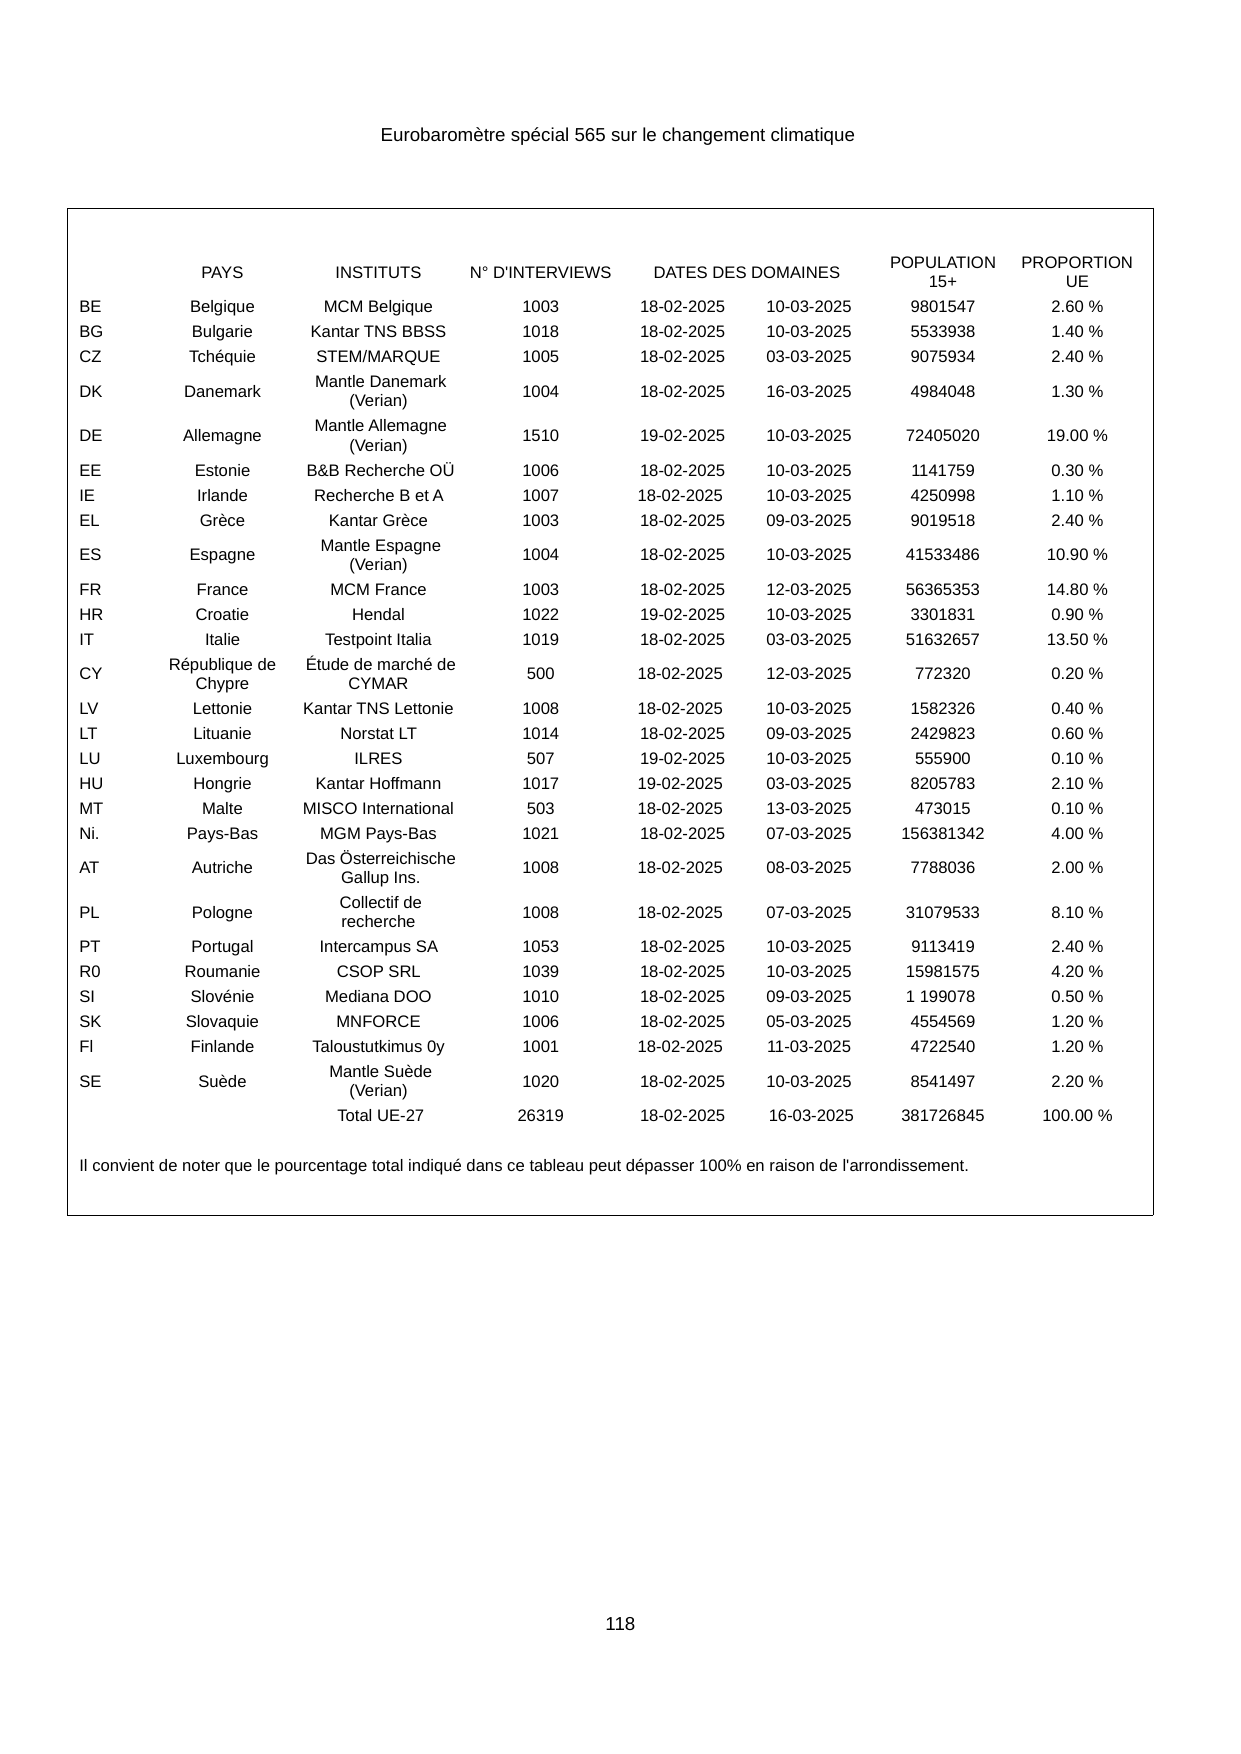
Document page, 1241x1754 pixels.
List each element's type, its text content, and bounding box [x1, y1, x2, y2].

table_cell Slovénie [146, 984, 298, 1009]
table_cell 19-02-2025 [618, 746, 747, 771]
table_cell Hongrie [146, 771, 298, 796]
table_cell 19,00 % [1010, 413, 1144, 457]
table_cell 1005 [463, 344, 618, 369]
table_cell 2,40 % [1010, 344, 1144, 369]
table_cell Slovaquie [146, 1009, 298, 1034]
table_cell FR [76, 577, 146, 602]
table_cell 13,50 % [1010, 627, 1144, 652]
table_cell 10-03-2025 [747, 696, 875, 721]
table_cell Allemagne [146, 413, 298, 457]
table_cell 09-03-2025 [747, 984, 875, 1009]
table_cell 1003 [463, 577, 618, 602]
table_cell 1,10 % [1010, 483, 1144, 507]
table_cell 4,00 % [1010, 821, 1144, 846]
table_cell Mantle Allemagne (Verian) [298, 413, 463, 457]
table_cell 1582326 [875, 696, 1010, 721]
table_cell 1003 [463, 294, 618, 319]
table_cell 1006 [463, 1009, 618, 1034]
table_cell Lituanie [146, 721, 298, 746]
table_cell Étude de marché de CYMAR [298, 652, 463, 696]
table_cell 4554569 [875, 1009, 1010, 1034]
table_cell SK [76, 1009, 146, 1034]
table_cell [875, 1128, 1010, 1153]
table_cell 1001 [463, 1034, 618, 1059]
table_cell 09-03-2025 [747, 721, 875, 746]
table_cell Luxembourg [146, 746, 298, 771]
table_cell 18-02-2025 [618, 483, 747, 507]
table_cell Mantle Danemark (Verian) [298, 369, 463, 413]
table_cell 07-03-2025 [747, 821, 875, 846]
table_cell 18-02-2025 [618, 934, 747, 959]
table_cell 18-02-2025 [618, 1059, 747, 1103]
table_cell Portugal [146, 934, 298, 959]
table_cell Hendal [298, 602, 463, 627]
table_cell 1004 [463, 369, 618, 413]
table_cell Pays-Bas [146, 821, 298, 846]
table_cell Ni. [76, 821, 146, 846]
table_cell [76, 1128, 146, 1153]
table_cell Suède [146, 1059, 298, 1103]
table_cell 500 [463, 652, 618, 696]
table_cell 1014 [463, 721, 618, 746]
table_cell France [146, 577, 298, 602]
table_cell Kantar Grèce [298, 508, 463, 532]
table_cell 03-03-2025 [747, 344, 875, 369]
table_cell [1010, 1128, 1144, 1153]
table_cell 10-03-2025 [747, 746, 875, 771]
table_cell 5533938 [875, 319, 1010, 344]
table_cell 10-03-2025 [747, 602, 875, 627]
table_cell SE [76, 1059, 146, 1103]
table_cell Espagne [146, 533, 298, 577]
table_cell 19-02-2025 [618, 771, 747, 796]
table_cell 4,20 % [1010, 959, 1144, 984]
table_cell AT [76, 846, 146, 890]
table_header PAYS [146, 250, 298, 294]
table_cell [747, 1128, 875, 1153]
table_cell 9801547 [875, 294, 1010, 319]
table_cell 18-02-2025 [618, 821, 747, 846]
table_cell 41533486 [875, 533, 1010, 577]
table_cell 11-03-2025 [747, 1034, 875, 1059]
table_cell Mantle Espagne (Verian) [298, 533, 463, 577]
table_cell 2,40 % [1010, 508, 1144, 532]
table_cell Il convient de noter que le pourcentage total indiqué dans ce tableau peut dépasser 100% en raison de l'arrondissement. [76, 1153, 1144, 1178]
table_cell MISCO International [298, 796, 463, 821]
table_cell Norstat LT [298, 721, 463, 746]
table_cell SI [76, 984, 146, 1009]
table_cell 0,40 % [1010, 696, 1144, 721]
table_cell 0,90 % [1010, 602, 1144, 627]
table_cell 1022 [463, 602, 618, 627]
table_cell 10-03-2025 [747, 1059, 875, 1103]
table_cell 1 199078 [875, 984, 1010, 1009]
table_cell EL [76, 508, 146, 532]
table_cell 503 [463, 796, 618, 821]
table_cell 1007 [463, 483, 618, 507]
table_cell 10-03-2025 [747, 483, 875, 507]
table_cell 1008 [463, 846, 618, 890]
table_cell 1017 [463, 771, 618, 796]
table_cell 18-02-2025 [618, 959, 747, 984]
table_cell HU [76, 771, 146, 796]
table_cell 12-03-2025 [747, 652, 875, 696]
table_cell Pologne [146, 890, 298, 934]
table_cell 1053 [463, 934, 618, 959]
table_cell 1510 [463, 413, 618, 457]
table_header POPULATION 15+ [875, 250, 1010, 294]
table_cell Das Österreichische Gallup Ins. [298, 846, 463, 890]
table_cell 8541497 [875, 1059, 1010, 1103]
table_cell 13-03-2025 [747, 796, 875, 821]
table_cell Grèce [146, 508, 298, 532]
table_cell 1020 [463, 1059, 618, 1103]
table_cell 18-02-2025 [618, 796, 747, 821]
table_cell LU [76, 746, 146, 771]
table_cell 10,90 % [1010, 533, 1144, 577]
table_cell 4722540 [875, 1034, 1010, 1059]
table_cell BE [76, 294, 146, 319]
table_cell 10-03-2025 [747, 458, 875, 482]
table_cell 2429823 [875, 721, 1010, 746]
table_cell Kantar TNS Lettonie [298, 696, 463, 721]
table_cell Belgique [146, 294, 298, 319]
table_cell 1,20 % [1010, 1009, 1144, 1034]
table_cell 18-02-2025 [618, 984, 747, 1009]
table_cell 09-03-2025 [747, 508, 875, 532]
table_cell Malte [146, 796, 298, 821]
table_cell 1141759 [875, 458, 1010, 482]
table_cell Kantar TNS BBSS [298, 319, 463, 344]
table_cell 18-02-2025 [618, 721, 747, 746]
table_cell 26319 [463, 1103, 618, 1128]
table_cell 16-03-2025 [747, 369, 875, 413]
table_cell 4250998 [875, 483, 1010, 507]
table_cell 507 [463, 746, 618, 771]
table_cell 18-02-2025 [618, 458, 747, 482]
table_cell 10-03-2025 [747, 934, 875, 959]
table_cell 18-02-2025 [618, 344, 747, 369]
table_cell [146, 1128, 298, 1153]
table_cell 1004 [463, 533, 618, 577]
table_cell 10-03-2025 [747, 533, 875, 577]
table_cell 10-03-2025 [747, 294, 875, 319]
table_cell Finlande [146, 1034, 298, 1059]
table_cell 9019518 [875, 508, 1010, 532]
table_cell 1021 [463, 821, 618, 846]
table_cell 1010 [463, 984, 618, 1009]
table_cell 07-03-2025 [747, 890, 875, 934]
table_cell 16-03-2025 [747, 1103, 875, 1128]
table_cell Italie [146, 627, 298, 652]
table_cell 18-02-2025 [618, 652, 747, 696]
table_cell Recherche B et A [298, 483, 463, 507]
table_cell 555900 [875, 746, 1010, 771]
table_cell 0,10 % [1010, 796, 1144, 821]
table_cell MCM France [298, 577, 463, 602]
table_cell 2,00 % [1010, 846, 1144, 890]
table_cell Lettonie [146, 696, 298, 721]
table_cell 9075934 [875, 344, 1010, 369]
table_cell 18-02-2025 [618, 846, 747, 890]
table_cell 2,20 % [1010, 1059, 1144, 1103]
table_cell 18-02-2025 [618, 1034, 747, 1059]
table_cell 51632657 [875, 627, 1010, 652]
table_cell Kantar Hoffmann [298, 771, 463, 796]
table_cell MNFORCE [298, 1009, 463, 1034]
table_cell 156381342 [875, 821, 1010, 846]
table_cell Danemark [146, 369, 298, 413]
table_cell B&B Recherche OÜ [298, 458, 463, 482]
table_cell MT [76, 796, 146, 821]
table_cell Mantle Suède (Verian) [298, 1059, 463, 1103]
table_cell 8205783 [875, 771, 1010, 796]
table_cell 18-02-2025 [618, 294, 747, 319]
table_cell 18-02-2025 [618, 696, 747, 721]
table_cell Testpoint Italia [298, 627, 463, 652]
table_cell EE [76, 458, 146, 482]
table_cell CSOP SRL [298, 959, 463, 984]
table_cell 72405020 [875, 413, 1010, 457]
table_cell 03-03-2025 [747, 627, 875, 652]
table_cell ILRES [298, 746, 463, 771]
table_cell 1018 [463, 319, 618, 344]
table_cell 18-02-2025 [618, 533, 747, 577]
table_header INSTITUTS [298, 250, 463, 294]
table_cell LT [76, 721, 146, 746]
table_cell 2,40 % [1010, 934, 1144, 959]
table_cell DE [76, 413, 146, 457]
table_cell MCM Belgique [298, 294, 463, 319]
table_cell ES [76, 533, 146, 577]
table_cell Total UE-27 [298, 1103, 463, 1128]
table_cell Taloustutkimus 0y [298, 1034, 463, 1059]
table_cell 19-02-2025 [618, 413, 747, 457]
table_cell 18-02-2025 [618, 627, 747, 652]
table_cell 08-03-2025 [747, 846, 875, 890]
table_cell 1,20 % [1010, 1034, 1144, 1059]
table_cell [618, 1128, 747, 1153]
table_cell LV [76, 696, 146, 721]
table_cell 0,10 % [1010, 746, 1144, 771]
table_cell 1003 [463, 508, 618, 532]
table_cell 381726845 [875, 1103, 1010, 1128]
table_cell 1008 [463, 890, 618, 934]
table_cell CZ [76, 344, 146, 369]
table_header [76, 250, 146, 294]
table_cell CY [76, 652, 146, 696]
table_cell 18-02-2025 [618, 890, 747, 934]
table_cell 0,20 % [1010, 652, 1144, 696]
table_header PROPORTION UE [1010, 250, 1144, 294]
table_cell IT [76, 627, 146, 652]
table_header DATES DES DOMAINES [618, 250, 875, 294]
table_cell Estonie [146, 458, 298, 482]
table_cell 10-03-2025 [747, 413, 875, 457]
table_cell 4984048 [875, 369, 1010, 413]
table_cell 2,60 % [1010, 294, 1144, 319]
table_cell STEM/MARQUE [298, 344, 463, 369]
table_cell HR [76, 602, 146, 627]
table_cell 0,30 % [1010, 458, 1144, 482]
table_cell 56365353 [875, 577, 1010, 602]
table_cell 18-02-2025 [618, 1009, 747, 1034]
table_cell 1,40 % [1010, 319, 1144, 344]
table_cell 15981575 [875, 959, 1010, 984]
table_cell R0 [76, 959, 146, 984]
table_cell Tchéquie [146, 344, 298, 369]
table_cell 18-02-2025 [618, 319, 747, 344]
table_cell 18-02-2025 [618, 369, 747, 413]
table_cell 03-03-2025 [747, 771, 875, 796]
table_cell [146, 1103, 298, 1128]
table_cell 05-03-2025 [747, 1009, 875, 1034]
table_cell Autriche [146, 846, 298, 890]
table_cell 1039 [463, 959, 618, 984]
table_cell Irlande [146, 483, 298, 507]
table_cell 18-02-2025 [618, 577, 747, 602]
table_header N° D'INTERVIEWS [463, 250, 618, 294]
table_cell 12-03-2025 [747, 577, 875, 602]
table_cell 18-02-2025 [618, 1103, 747, 1128]
table_cell Roumanie [146, 959, 298, 984]
table_cell 14,80 % [1010, 577, 1144, 602]
table_cell Intercampus SA [298, 934, 463, 959]
table_cell 19-02-2025 [618, 602, 747, 627]
table_cell Collectif de recherche [298, 890, 463, 934]
table_cell 7788036 [875, 846, 1010, 890]
table_cell Mediana DOO [298, 984, 463, 1009]
table_cell 31079533 [875, 890, 1010, 934]
table_cell République de Chypre [146, 652, 298, 696]
table_cell [76, 1103, 146, 1128]
table_cell PT [76, 934, 146, 959]
table_cell Fl [76, 1034, 146, 1059]
table_cell Bulgarie [146, 319, 298, 344]
table_cell 772320 [875, 652, 1010, 696]
table_cell 0,50 % [1010, 984, 1144, 1009]
table_cell 8,10 % [1010, 890, 1144, 934]
table_cell 10-03-2025 [747, 319, 875, 344]
table_cell [298, 1128, 463, 1153]
table_cell 2,10 % [1010, 771, 1144, 796]
table_cell IE [76, 483, 146, 507]
table_cell BG [76, 319, 146, 344]
table_cell 473015 [875, 796, 1010, 821]
table_cell 1019 [463, 627, 618, 652]
table_cell 3301831 [875, 602, 1010, 627]
table_cell MGM Pays-Bas [298, 821, 463, 846]
table_cell 100,00 % [1010, 1103, 1144, 1128]
table_cell [463, 1128, 618, 1153]
table_cell 1,30 % [1010, 369, 1144, 413]
table_cell Croatie [146, 602, 298, 627]
table_cell 1008 [463, 696, 618, 721]
table_cell PL [76, 890, 146, 934]
table_cell 18-02-2025 [618, 508, 747, 532]
table_cell 10-03-2025 [747, 959, 875, 984]
table_cell 9113419 [875, 934, 1010, 959]
table_cell 0,60 % [1010, 721, 1144, 746]
table_cell DK [76, 369, 146, 413]
table_cell 1006 [463, 458, 618, 482]
